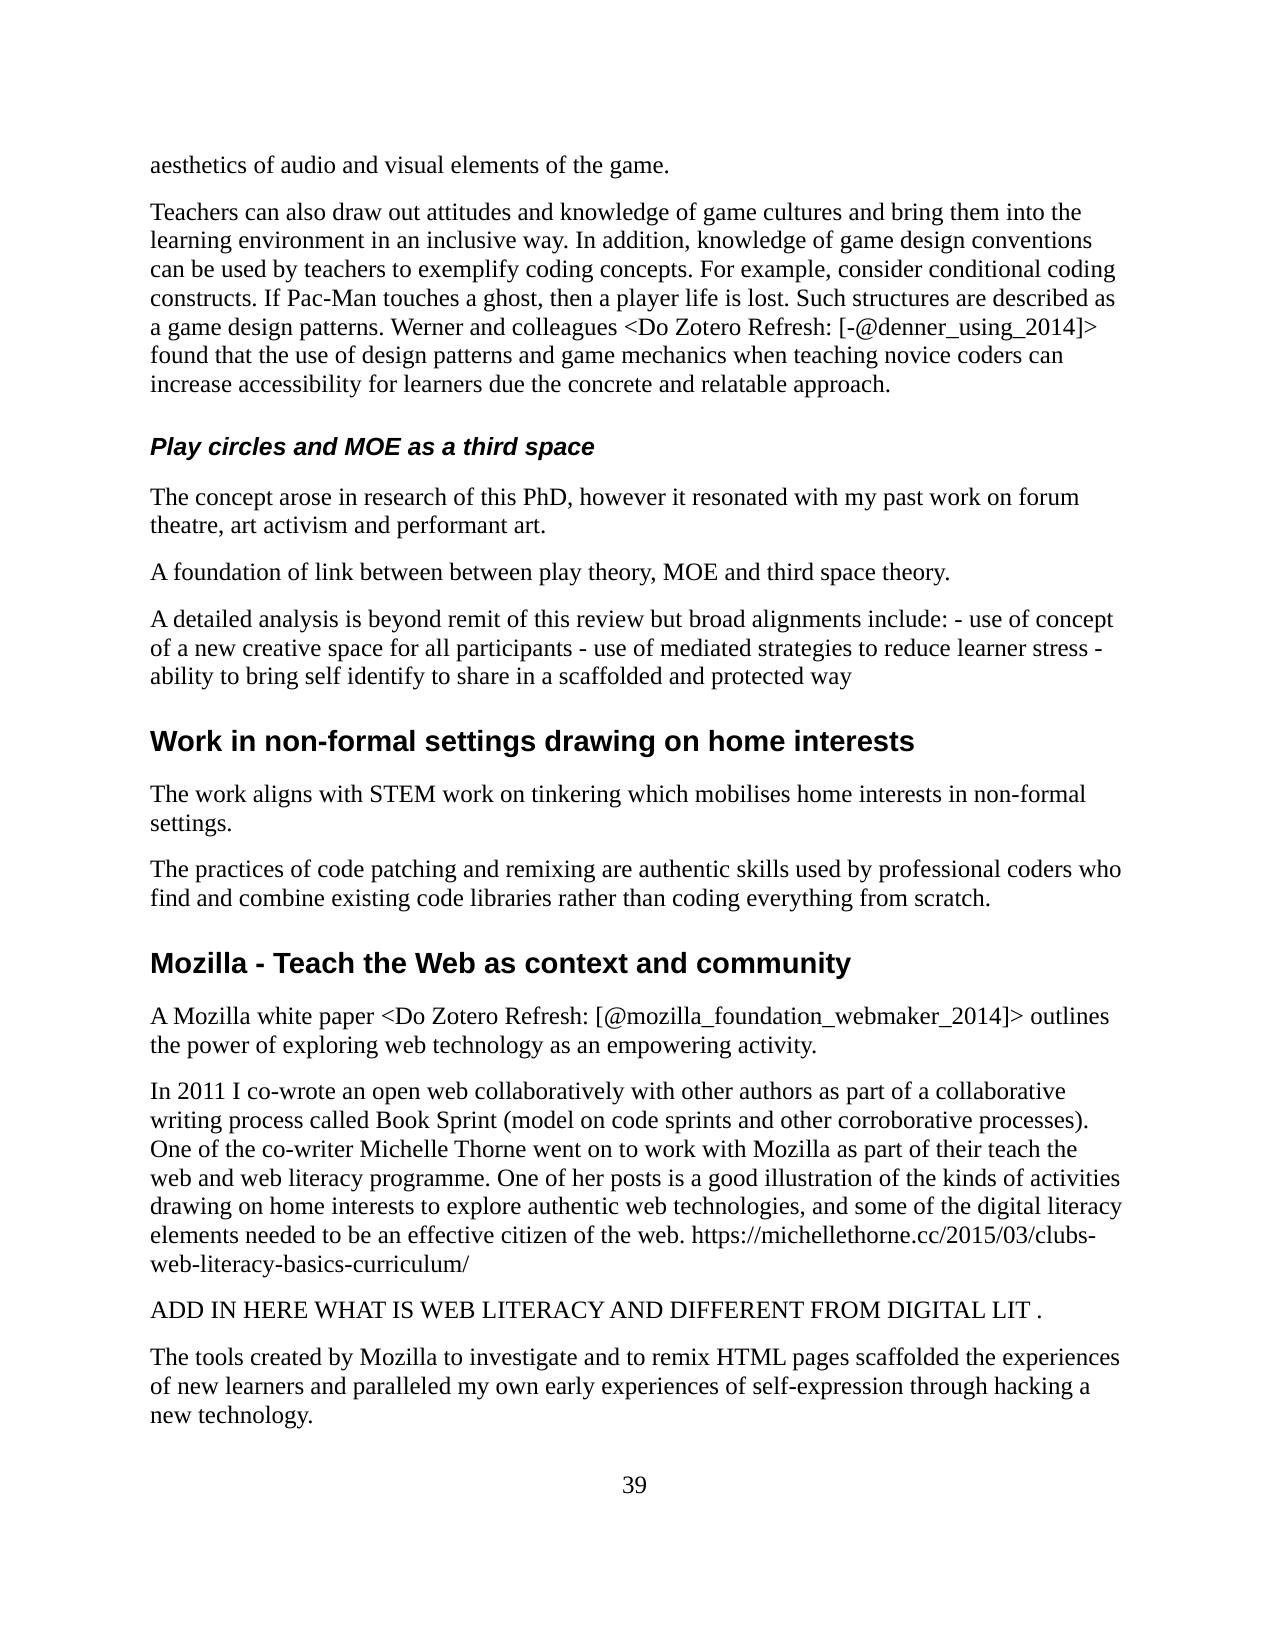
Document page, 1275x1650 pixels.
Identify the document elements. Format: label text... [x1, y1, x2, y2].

text ADD IN HERE WHAT IS WEB LITERACY AND DIFFERENT FROM DIGITAL LIT . [150, 1296, 1125, 1324]
text A detailed analysis is beyond remit of this review but broad alignments include: - use of concept of a new creative space for all participants - use of mediated strategies to reduce learner stress - ability to bring self identify to share in a scaffolded and protected way [150, 604, 1125, 690]
text The tools created by Mozilla to investigate and to remix HTML pages scaffolded the experiences of new learners and paralleled my own early experiences of self-expression through hacking a new technology. [150, 1342, 1125, 1428]
text The practices of code patching and remixing are authentic skills used by professional coders who find and combine existing code libraries rather than coding everything from scratch. [150, 854, 1125, 912]
subtitle Work in non-formal settings drawing on home interests [150, 724, 1125, 758]
text In 2011 I co-wrote an open web collaboratively with other authors as part of a collaborative writing process called Book Sprint (model on code sprints and other corroborative processes). One of the co-writer Michelle Thorne went on to work with Mozilla as part of their teach the web and web literacy programme. One of her posts is a good illustration of the kinds of activities drawing on home interests to explore authentic web technologies, and some of the digital literacy elements needed to be an effective citizen of the web. https://michellethorne.cc/2015/03/clubs-web-literacy-basics-curriculum/ [150, 1076, 1125, 1278]
subtitle Play circles and MOE as a third space [150, 432, 1125, 460]
text The work aligns with STEM work on tinkering which mobilises home interests in non-formal settings. [150, 779, 1125, 837]
text The concept arose in research of this PhD, however it resonated with my past work on forum theatre, art activism and performant art. [150, 482, 1125, 539]
text aesthetics of audio and visual elements of the game. [150, 150, 1125, 179]
subtitle Mozilla - Teach the Web as context and community [150, 946, 1125, 979]
text A foundation of link between between play theory, MOE and third space theory. [150, 557, 1125, 586]
text A Mozilla white paper <Do Zotero Refresh: [@mozilla_foundation_webmaker_2014]> outlines the power of exploring web technology as an empowering activity. [150, 1001, 1125, 1058]
text Teachers can also draw out attitudes and knowledge of game cultures and bring them into the learning environment in an inclusive way. In addition, knowledge of game design conventions can be used by teachers to exemplify coding concepts. For example, consider conditional coding constructs. If Pac-Man touches a ghost, then a player life is lost. Such structures are described as a game design patterns. Werner and colleagues <Do Zotero Refresh: [-@denner_using_2014]> found that the use of design patterns and game mechanics when teaching novice coders can increase accessibility for learners due the concrete and relatable approach. [150, 197, 1125, 398]
